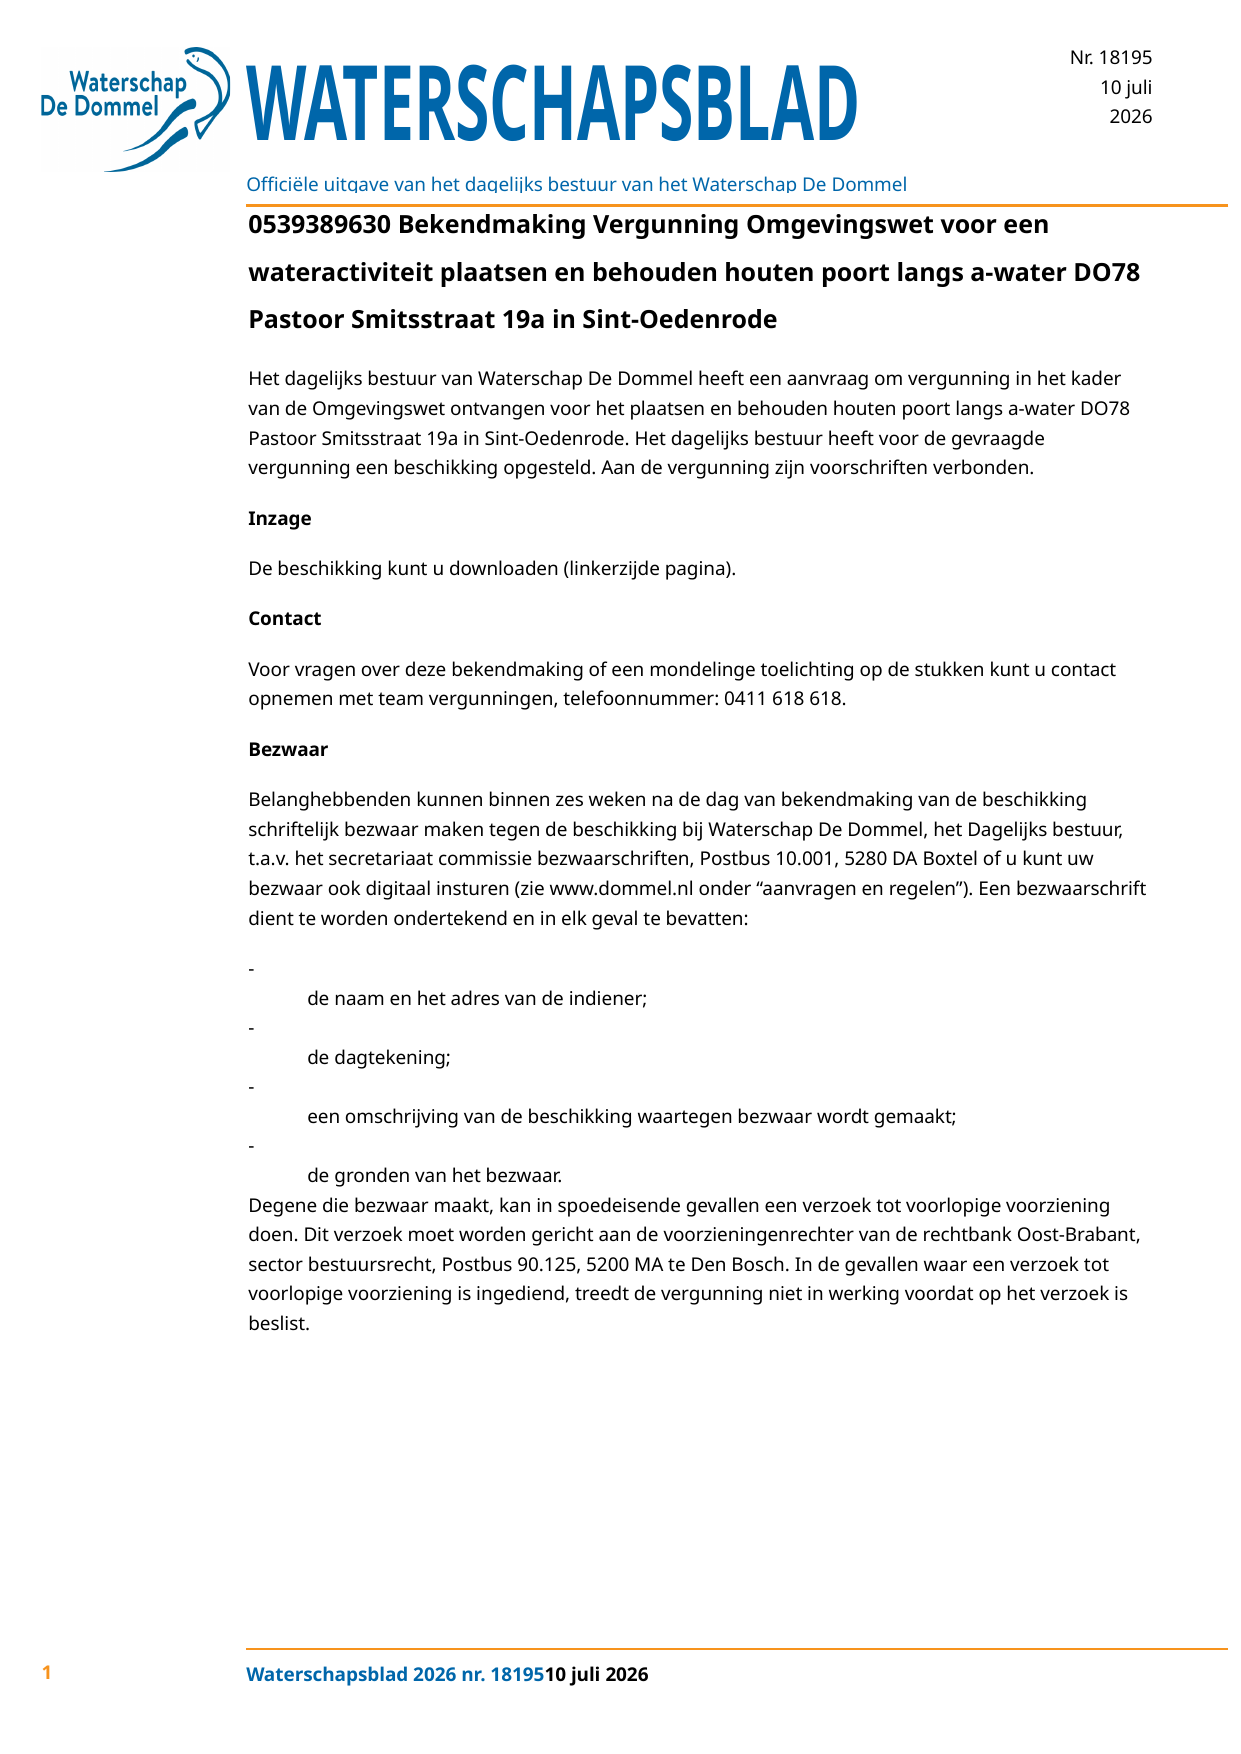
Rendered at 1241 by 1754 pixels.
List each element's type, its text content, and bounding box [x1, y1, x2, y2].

text Voor vragen over deze bekendmaking of een mondelinge toelichting op de stukken kunt u contact opnemen met team vergunningen, telefoonnummer: 0411 618 618. [248, 656, 1152, 711]
text Bezwaar [248, 736, 1152, 762]
text De beschikking kunt u downloaden (linkerzijde pagina). [248, 555, 1152, 581]
picture [45, 99, 51, 111]
text 0539389630 Bekendmaking Vergunning Omgevingswet voor een wateractiviteit plaatsen en behouden houten poort langs a-water DO78 Pastoor Smitsstraat 19a in Sint-Oedenrode [248, 207, 1152, 336]
list de naam en het adres van de indiener; [248, 985, 1152, 1010]
picture [204, 47, 231, 76]
picture [41, 47, 231, 172]
text Het dagelijks bestuur van Waterschap De Dommel heeft een aanvraag om vergunning in het kader van de Omgevingswet ontvangen voor het plaatsen en behouden houten poort langs a-water DO78 Pastoor Smitsstraat 19a in Sint-Oedenrode. Het dagelijks bestuur heeft voor de gevraagde vergunning een beschikking opgesteld. Aan de vergunning zijn voorschriften verbonden. [248, 366, 1152, 480]
text Degene die bezwaar maakt, kan in spoedeisende gevallen een verzoek tot voorlopige voorziening doen. Dit verzoek moet worden gericht aan de voorzieningenrechter van de rechtbank Oost-Brabant, sector bestuursrecht, Postbus 90.125, 5200 MA te Den Bosch. In de gevallen waar een verzoek tot voorlopige voorziening is ingediend, treedt de vergunning niet in werking voordat op het verzoek is beslist. [248, 1192, 1152, 1336]
list een omschrijving van de beschikking waartegen bezwaar wordt gemaakt; [248, 1103, 1152, 1129]
list de dagtekening; [248, 1044, 1152, 1069]
text Belanghebbenden kunnen binnen zes weken na de dag van bekendmaking van de beschikking schriftelijk bezwaar maken tegen de beschikking bij Waterschap De Dommel, het Dagelijks bestuur, t.a.v. het secretariaat commissie bezwaarschriften, Postbus 10.001, 5280 DA Boxtel of u kunt uw bezwaar ook digitaal insturen (zie www.dommel.nl onder “aanvragen en regelen”). Een bezwaarschrift dient te worden ondertekend en in elk geval te bevatten: [248, 786, 1152, 930]
picture [198, 118, 210, 131]
text Inzage [248, 505, 1152, 530]
list de gronden van het bezwaar. [248, 1162, 1152, 1188]
text Contact [248, 606, 1152, 631]
